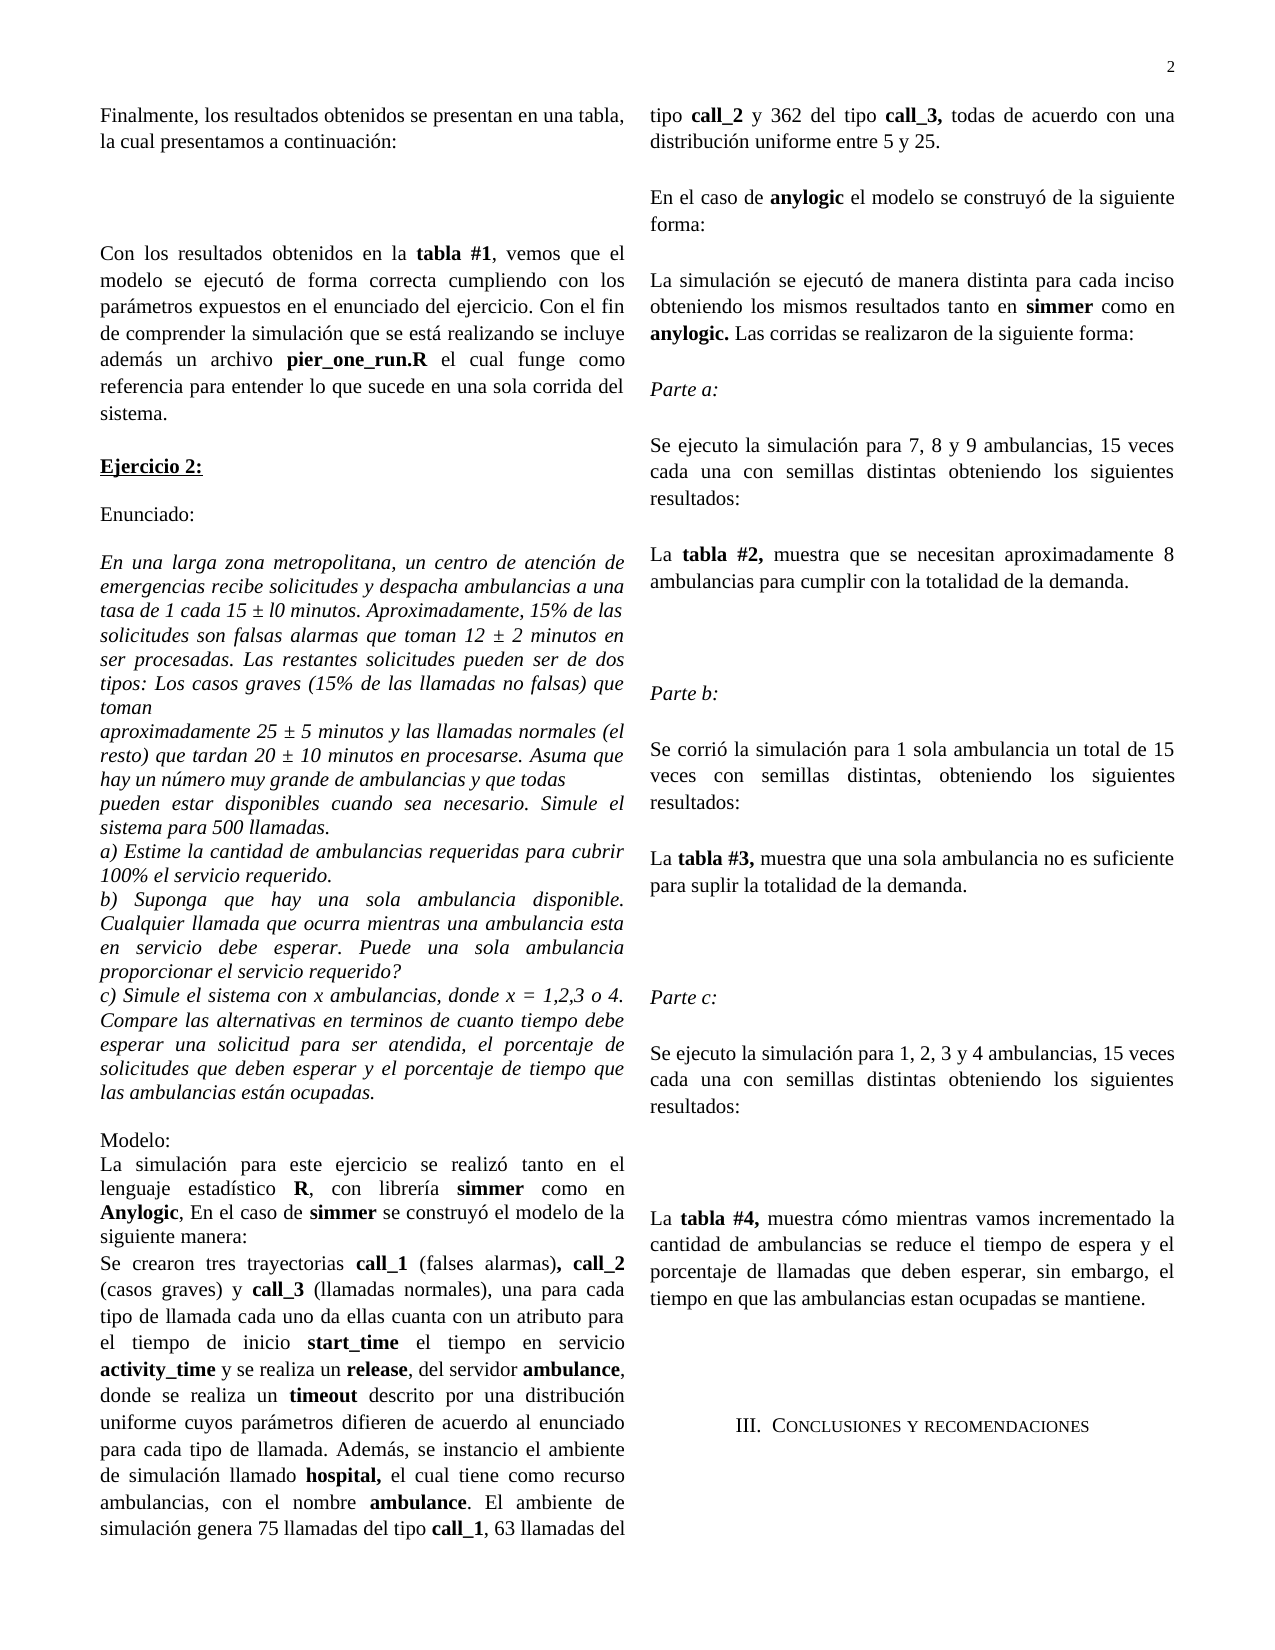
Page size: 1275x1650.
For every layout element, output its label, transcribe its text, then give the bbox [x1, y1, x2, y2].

text b) Suponga que hay una sola ambulancia disponible. Cualquier llamada que ocurra mientras una ambulancia esta en servicio debe esperar. Puede una sola ambulancia proporcionar el servicio requerido? [100, 887, 625, 983]
text La tabla #4, muestra cómo mientras vamos incrementado la cantidad de ambulancias se reduce el tiempo de espera y el porcentaje de llamadas que deben esperar, sin embargo, el tiempo en que las ambulancias estan ocupadas se mantiene. [650, 1203, 1175, 1309]
subtitle Conclusiones y recomendaciones [650, 1413, 1175, 1437]
text Parte a: [650, 374, 1175, 401]
text La simulación se ejecutó de manera distinta para cada inciso obteniendo los mismos resultados tanto en simmer como en anylogic. Las corridas se realizaron de la siguiente forma: [650, 265, 1175, 345]
text tipo call_2 y 362 del tipo call_3, todas de acuerdo con una distribución uniforme entre 5 y 25. [650, 100, 1175, 153]
text Parte c: [650, 982, 1175, 1009]
text En el caso de anylogic el modelo se construyó de la siguiente forma: [650, 183, 1175, 236]
text Modelo: [100, 1128, 625, 1152]
text La simulación para este ejercicio se realizó tanto en el lenguaje estadístico R, con librería simmer como en Anylogic, En el caso de simmer se construyó el modelo de la siguiente manera: [100, 1152, 625, 1248]
text Se corrió la simulación para 1 sola ambulancia un total de 15 veces con semillas distintas, obteniendo los siguientes resultados: [650, 734, 1175, 814]
text Parte b: [650, 678, 1175, 705]
text Se ejecuto la simulación para 7, 8 y 9 ambulancias, 15 veces cada una con semillas distintas obteniendo los siguientes resultados: [650, 430, 1175, 510]
text Finalmente, los resultados obtenidos se presentan en una tabla, la cual presentamos a continuación: [100, 100, 625, 153]
text aproximadamente 25 ± 5 minutos y las llamadas normales (el resto) que tardan 20 ± 10 minutos en procesarse. Asuma que hay un número muy grande de ambulancias y que todas [100, 719, 625, 791]
text a) Estime la cantidad de ambulancias requeridas para cubrir 100% el servicio requerido. [100, 839, 625, 887]
text c) Simule el sistema con x ambulancias, donde x = 1,2,3 o 4. Compare las alternativas en terminos de cuanto tiempo debe esperar una solicitud para ser atendida, el porcentaje de solicitudes que deben esperar y el porcentaje de tiempo que las ambulancias están ocupadas. [100, 983, 625, 1104]
text La tabla #2, muestra que se necesitan aproximadamente 8 ambulancias para cumplir con la totalidad de la demanda. [650, 539, 1175, 593]
text pueden estar disponibles cuando sea necesario. Simule el sistema para 500 llamadas. [100, 791, 625, 839]
text Enunciado: [100, 502, 625, 526]
text Se ejecuto la simulación para 1, 2, 3 y 4 ambulancias, 15 veces cada una con semillas distintas obteniendo los siguientes resultados: [650, 1038, 1175, 1118]
text Ejercicio 2: [100, 454, 625, 478]
text En una larga zona metropolitana, un centro de atención de emergencias recibe solicitudes y despacha ambulancias a una tasa de 1 cada 15 ± l0 minutos. Aproximadamente, 15% de las [100, 550, 625, 622]
text Se crearon tres trayectorias call_1 (falses alarmas), call_2 (casos graves) y call_3 (llamadas normales), una para cada tipo de llamada cada uno da ellas cuanta con un atributo para el tiempo de inicio start_time el tiempo en servicio activity_time y se realiza un release, del servidor ambulance, donde se realiza un timeout descrito por una distribución uniforme cuyos parámetros difieren de acuerdo al enunciado para cada tipo de llamada. Además, se instancio el ambiente de simulación llamado hospital, el cual tiene como recurso ambulancias, con el nombre ambulance. El ambiente de simulación genera 75 llamadas del tipo call_1, 63 llamadas del [100, 1248, 625, 1540]
text solicitudes son falsas alarmas que toman 12 ± 2 minutos en ser procesadas. Las restantes solicitudes pueden ser de dos tipos: Los casos graves (15% de las llamadas no falsas) que toman [100, 622, 625, 719]
text La tabla #3, muestra que una sola ambulancia no es suficiente para suplir la totalidad de la demanda. [650, 843, 1175, 897]
text Con los resultados obtenidos en la tabla #1, vemos que el modelo se ejecutó de forma correcta cumpliendo con los parámetros expuestos en el enunciado del ejercicio. Con el fin de comprender la simulación que se está realizando se incluye además un archivo pier_one_run.R el cual funge como referencia para entender lo que sucede en una sola corrida del sistema. [100, 239, 625, 424]
